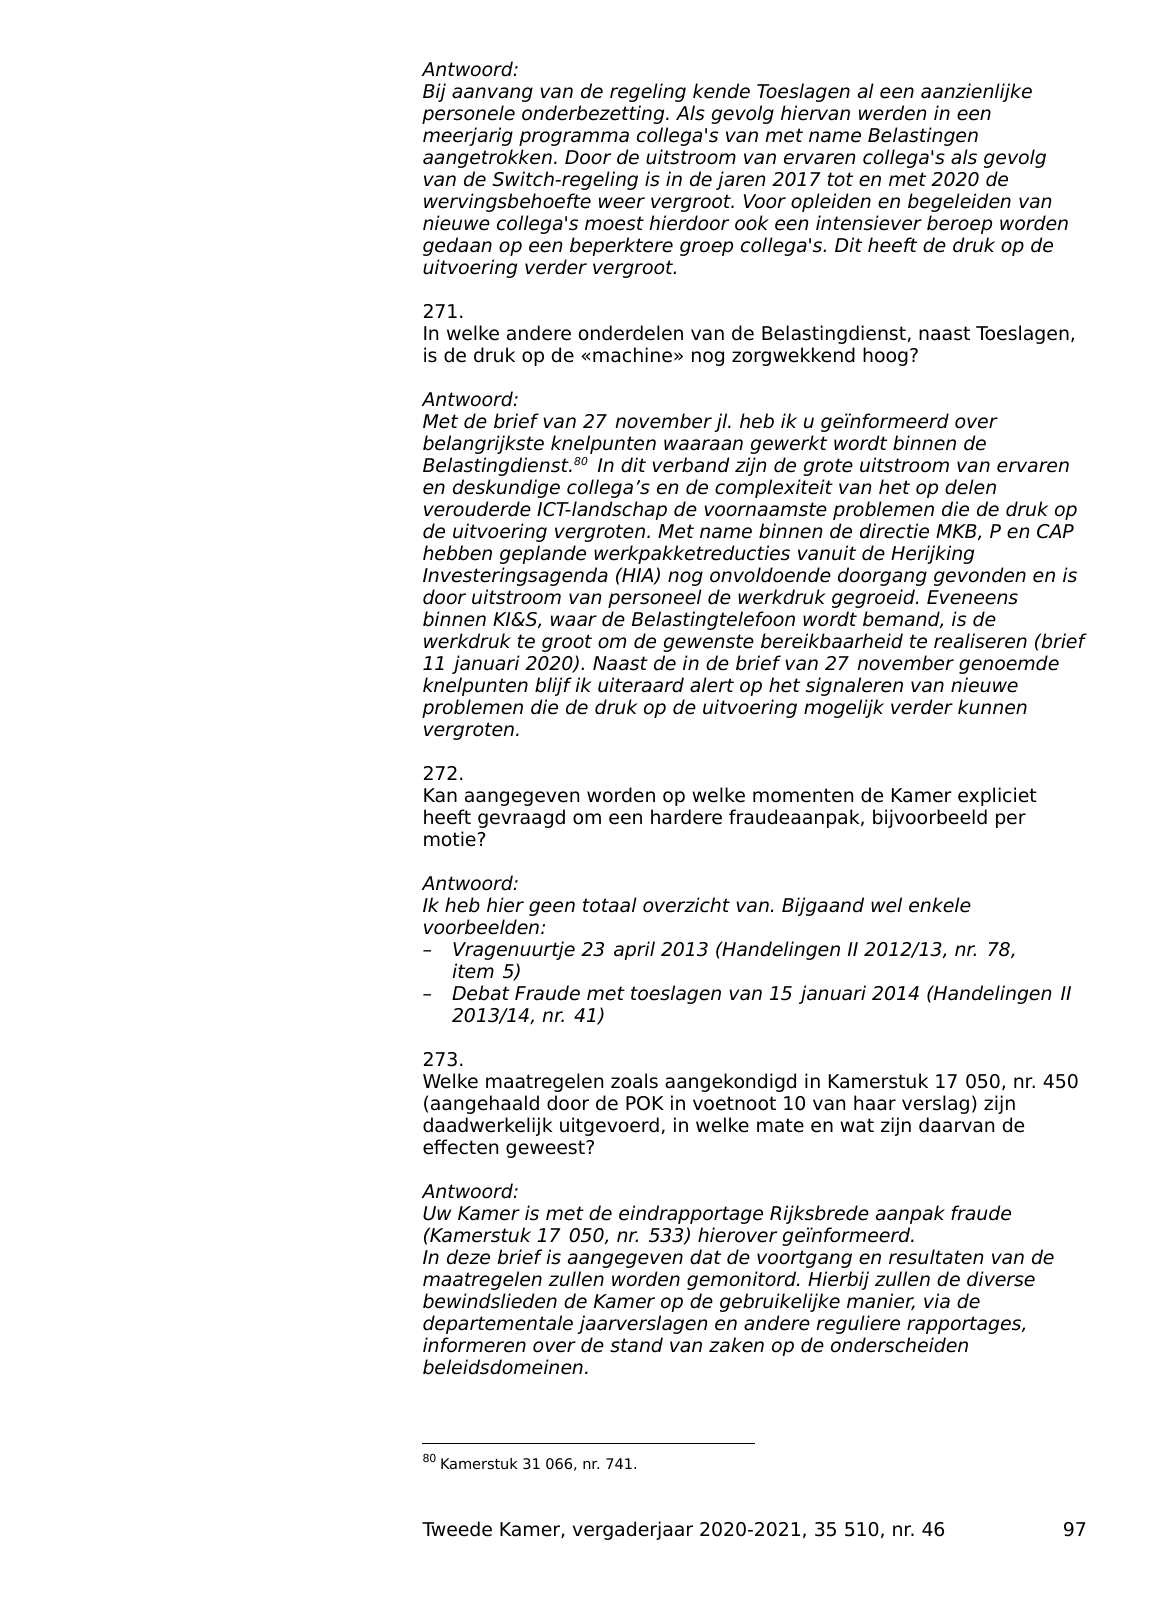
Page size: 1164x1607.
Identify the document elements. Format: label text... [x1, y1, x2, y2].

text Antwoord: [422, 1181, 1087, 1203]
text 272. [422, 763, 1087, 785]
text Uw Kamer is met de eindrapportage Rijksbrede aanpak fraude (Kamerstuk 17 050, nr. 533) hierover geïnformeerd. [422, 1203, 1087, 1247]
text In welke andere onderdelen van de Belastingdienst, naast Toeslagen, is de druk op de «machine» nog zorgwekkend hoog? [422, 323, 1087, 367]
text Kan aangegeven worden op welke momenten de Kamer expliciet heeft gevraagd om een hardere fraudeaanpak, bijvoorbeeld per motie? [422, 785, 1087, 851]
text – Vragenuurtje 23 april 2013 (Handelingen II 2012/13, nr. 78, item 5) [422, 939, 1087, 983]
text Welke maatregelen zoals aangekondigd in Kamerstuk 17 050, nr. 450 (aangehaald door de POK in voetnoot 10 van haar verslag) zijn daadwerkelijk uitgevoerd, in welke mate en wat zijn daarvan de effecten geweest? [422, 1071, 1087, 1159]
text Antwoord: [422, 389, 1087, 411]
text Bij aanvang van de regeling kende Toeslagen al een aanzienlijke personele onderbezetting. Als gevolg hiervan werden in een meerjarig programma collega's van met name Belastingen aangetrokken. Door de uitstroom van ervaren collega's als gevolg van de Switch-regeling is in de jaren 2017 tot en met 2020 de wervingsbehoefte weer vergroot. Voor opleiden en begeleiden van nieuwe collega's moest hierdoor ook een intensiever beroep worden gedaan op een beperktere groep collega's. Dit heeft de druk op de uitvoering verder vergroot. [422, 81, 1087, 279]
text – Debat Fraude met toeslagen van 15 januari 2014 (Handelingen II 2013/14, nr. 41) [422, 983, 1087, 1027]
text In deze brief is aangegeven dat de voortgang en resultaten van de maatregelen zullen worden gemonitord. Hierbij zullen de diverse bewindslieden de Kamer op de gebruikelijke manier, via de departementale jaarverslagen en andere reguliere rapportages, informeren over de stand van zaken op de onderscheiden beleidsdomeinen. [422, 1247, 1087, 1379]
text 273. [422, 1049, 1087, 1071]
text Antwoord: [422, 59, 1087, 81]
text Ik heb hier geen totaal overzicht van. Bijgaand wel enkele voorbeelden: [422, 895, 1087, 939]
text Met de brief van 27 november jl. heb ik u geïnformeerd over belangrijkste knelpunten waaraan gewerkt wordt binnen de Belastingdienst. In dit verband zijn de grote uitstroom van ervaren en deskundige collega’s en de complexiteit van het op delen verouderde ICT-landschap de voornaamste problemen die de druk op de uitvoering vergroten. Met name binnen de directie MKB, P en CAP hebben geplande werkpakketreducties vanuit de Herijking Investeringsagenda (HIA) nog onvoldoende doorgang gevonden en is door uitstroom van personeel de werkdruk gegroeid. Eveneens binnen KI&S, waar de Belastingtelefoon wordt bemand, is de werkdruk te groot om de gewenste bereikbaarheid te realiseren (brief 11 januari 2020). Naast de in de brief van 27 november genoemde knelpunten blijf ik uiteraard alert op het signaleren van nieuwe problemen die de druk op de uitvoering mogelijk verder kunnen vergroten. [422, 411, 1087, 741]
text Antwoord: [422, 873, 1087, 895]
text 271. [422, 301, 1087, 323]
text Kamerstuk 31 066, nr. 741. [422, 1452, 1087, 1474]
